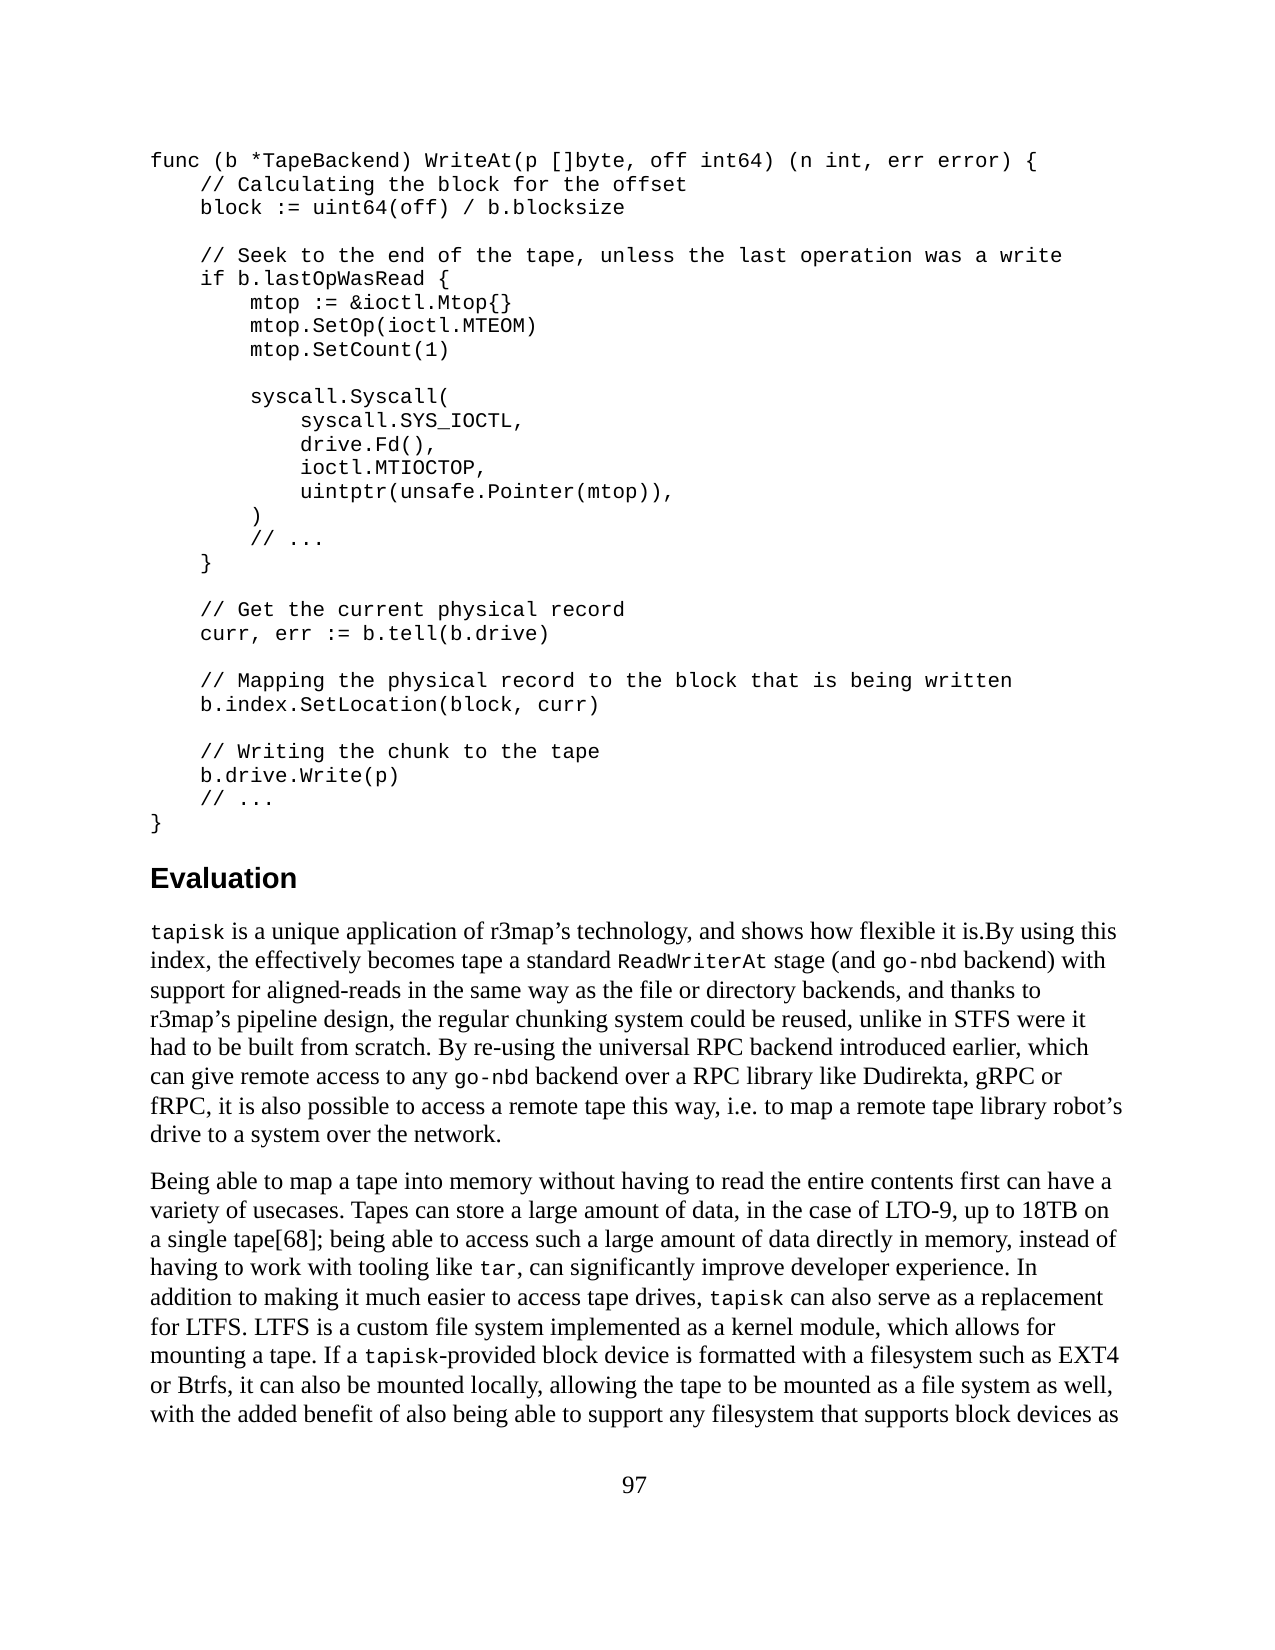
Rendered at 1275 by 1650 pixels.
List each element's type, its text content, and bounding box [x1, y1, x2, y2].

text // ... [150, 528, 1125, 552]
text // Seek to the end of the tape, unless the last operation was a write [150, 244, 1125, 268]
text drive.Fd(), [150, 434, 1125, 457]
text // Calculating the block for the offset [150, 174, 1125, 197]
text ) [150, 505, 1125, 528]
text block := uint64(off) / b.blocksize [150, 197, 1125, 221]
text mtop.SetOp(ioctl.MTEOM) [150, 316, 1125, 339]
text mtop := &ioctl.Mtop{} [150, 292, 1125, 316]
text } [150, 552, 1125, 576]
text // Get the current physical record [150, 599, 1125, 623]
subtitle Evaluation [150, 861, 1125, 894]
text b.drive.Write(p) [150, 765, 1125, 788]
text // ... [150, 788, 1125, 812]
text // Writing the chunk to the tape [150, 741, 1125, 765]
text func (b *TapeBackend) WriteAt(p []byte, off int64) (n int, err error) { [150, 150, 1125, 174]
text b.index.SetLocation(block, curr) [150, 694, 1125, 717]
text curr, err := b.tell(b.drive) [150, 623, 1125, 647]
text ioctl.MTIOCTOP, [150, 457, 1125, 481]
text mtop.SetCount(1) [150, 339, 1125, 363]
text // Mapping the physical record to the block that is being written [150, 670, 1125, 694]
text tapisk is a unique application of r3map’s technology, and shows how flexible it is.By using this index, the effectively becomes tape a standard ReadWriterAt stage (and go-nbd backend) with support for aligned-reads in the same way as the file or directory backends, and thanks to r3map’s pipeline design, the regular chunking system could be reused, unlike in STFS were it had to be built from scratch. By re-using the universal RPC backend introduced earlier, which can give remote access to any go-nbd backend over a RPC library like Dudirekta, gRPC or fRPC, it is also possible to access a remote tape this way, i.e. to map a remote tape library robot’s drive to a system over the network. [150, 916, 1125, 1148]
text } [150, 812, 1125, 836]
text uintptr(unsafe.Pointer(mtop)), [150, 481, 1125, 505]
text if b.lastOpWasRead { [150, 268, 1125, 292]
text syscall.SYS_IOCTL, [150, 410, 1125, 434]
text syscall.Syscall( [150, 386, 1125, 410]
text Being able to map a tape into memory without having to read the entire contents first can have a variety of usecases. Tapes can store a large amount of data, in the case of LTO-9, up to 18TB on a single tape[68]; being able to access such a large amount of data directly in memory, instead of having to work with tooling like tar, can significantly improve developer experience. In addition to making it much easier to access tape drives, tapisk can also serve as a replacement for LTFS. LTFS is a custom file system implemented as a kernel module, which allows for mounting a tape. If a tapisk-provided block device is formatted with a filesystem such as EXT4 or Btrfs, it can also be mounted locally, allowing the tape to be mounted as a file system as well, with the added benefit of also being able to support any filesystem that supports block devices as [150, 1166, 1125, 1427]
